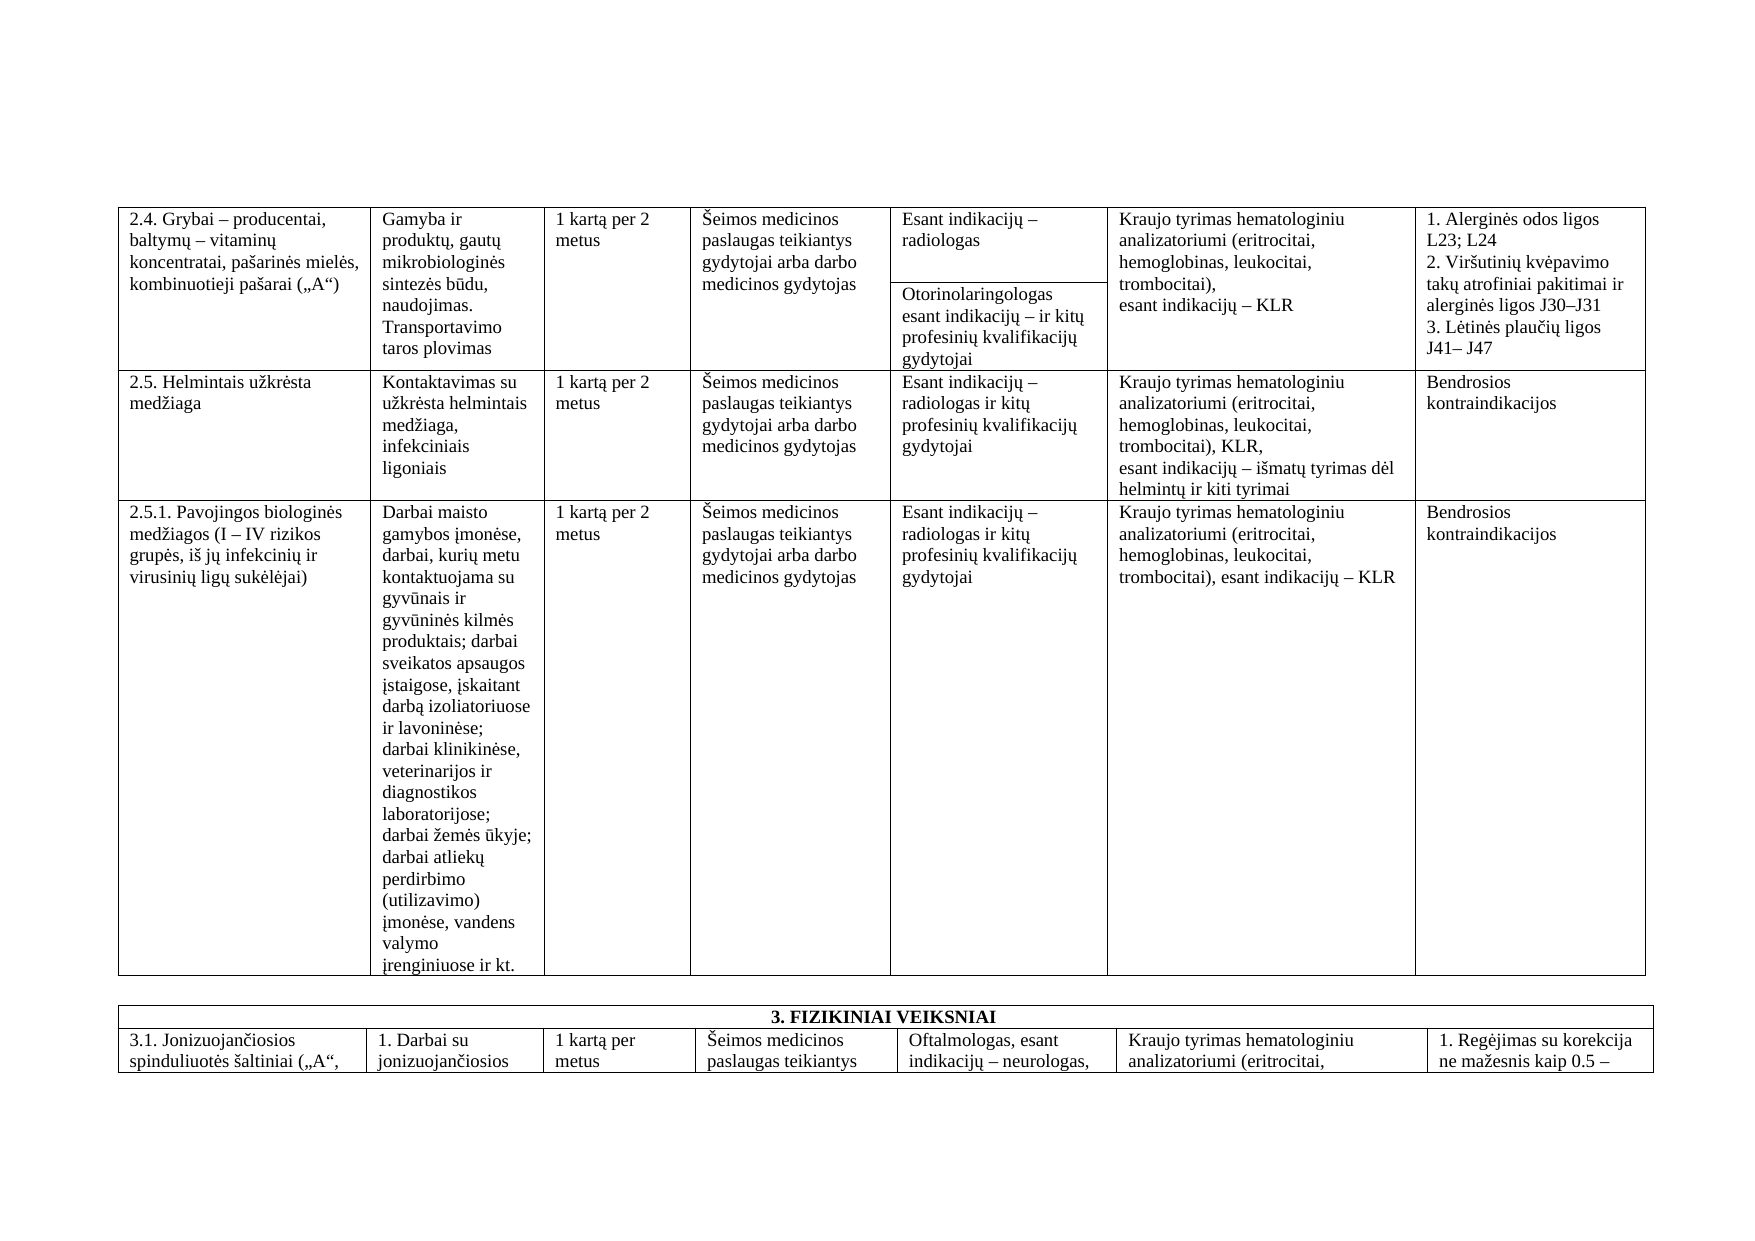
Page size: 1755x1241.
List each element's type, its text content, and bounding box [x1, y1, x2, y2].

table_cell 1. Alerginės odos ligos L23; L24 2. Viršutinių kvėpavimo takų atrofiniai pakitimai ir alerginės ligos J30–J31 3. Lėtinės plaučių ligos J41– J47 [1416, 208, 1645, 369]
table_cell Kontaktavimas su užkrėsta helmintais medžiaga, infekciniais ligoniais [371, 371, 544, 500]
table_cell Otorinolaringologas esant indikacijų – ir kitų profesinių kvalifikacijų gydytojai [891, 283, 1107, 369]
table_cell Gamyba ir produktų, gautų mikrobiologinės sintezės būdu, naudojimas. Transportavimo taros plovimas [371, 208, 544, 369]
table_cell Oftalmologas, esant indikacijų – neurologas, [898, 1029, 1116, 1072]
table_cell Kraujo tyrimas hematologiniu analizatoriumi (eritrocitai, hemoglobinas, leukocitai, trombocitai), KLR, esant indikacijų – išmatų tyrimas dėl helmintų ir kiti tyrimai [1108, 371, 1415, 500]
table_cell 2.4. Grybai – producentai, baltymų – vitaminų koncentratai, pašarinės mielės, kombinuotieji pašarai („A“) [119, 208, 370, 369]
table_cell Šeimos medicinos paslaugas teikiantys gydytojai arba darbo medicinos gydytojas [691, 501, 890, 975]
table_cell Esant indikacijų – radiologas [891, 208, 1107, 282]
table_cell 1 kartą per 2 metus [545, 501, 690, 975]
table_cell Esant indikacijų – radiologas ir kitų profesinių kvalifikacijų gydytojai [891, 501, 1107, 975]
table_cell 1 kartą per 2 metus [545, 208, 690, 369]
table_cell 1 kartą per 2 metus [545, 371, 690, 500]
table_cell Kraujo tyrimas hematologiniu analizatoriumi (eritrocitai, [1117, 1029, 1427, 1072]
table_cell 1 kartą per metus [544, 1029, 695, 1072]
table_cell Kraujo tyrimas hematologiniu analizatoriumi (eritrocitai, hemoglobinas, leukocitai, trombocitai), esant indikacijų – KLR [1108, 501, 1415, 975]
table_cell Esant indikacijų – radiologas ir kitų profesinių kvalifikacijų gydytojai [891, 371, 1107, 500]
table_cell [1646, 207, 1650, 282]
table_cell 3.1. Jonizuojančiosios spinduliuotės šaltiniai („A“, [119, 1029, 366, 1072]
table_cell [1646, 500, 1650, 975]
table_cell Bendrosios kontraindikacijos [1416, 501, 1645, 975]
table_cell 2.5. Helmintais užkrėsta medžiaga [119, 371, 370, 500]
table_cell Bendrosios kontraindikacijos [1416, 371, 1645, 500]
table_cell [1646, 282, 1650, 369]
table_cell [1646, 370, 1650, 500]
table_cell Šeimos medicinos paslaugas teikiantys [696, 1029, 897, 1072]
table_cell 1. Darbai su jonizuojančiosios [367, 1029, 543, 1072]
table_cell Darbai maisto gamybos įmonėse, darbai, kurių metu kontaktuojama su gyvūnais ir gyvūninės kilmės produktais; darbai sveikatos apsaugos įstaigose, įskaitant darbą izoliatoriuose ir lavoninėse; darbai klinikinėse, veterinarijos ir diagnostikos laboratorijose; darbai žemės ūkyje; darbai atliekų perdirbimo (utilizavimo) įmonėse, vandens valymo įrenginiuose ir kt. [371, 501, 544, 975]
table_cell Šeimos medicinos paslaugas teikiantys gydytojai arba darbo medicinos gydytojas [691, 371, 890, 500]
table_header 3. FIZIKINIAI VEIKSNIAI [119, 1006, 1653, 1028]
table_cell 1. Regėjimas su korekcija ne mažesnis kaip 0.5 – [1428, 1029, 1653, 1072]
table_cell Kraujo tyrimas hematologiniu analizatoriumi (eritrocitai, hemoglobinas, leukocitai, trombocitai), esant indikacijų – KLR [1108, 208, 1415, 369]
table_cell 2.5.1. Pavojingos biologinės medžiagos (I – IV rizikos grupės, iš jų infekcinių ir virusinių ligų sukėlėjai) [119, 501, 370, 975]
table_cell Šeimos medicinos paslaugas teikiantys gydytojai arba darbo medicinos gydytojas [691, 208, 890, 369]
